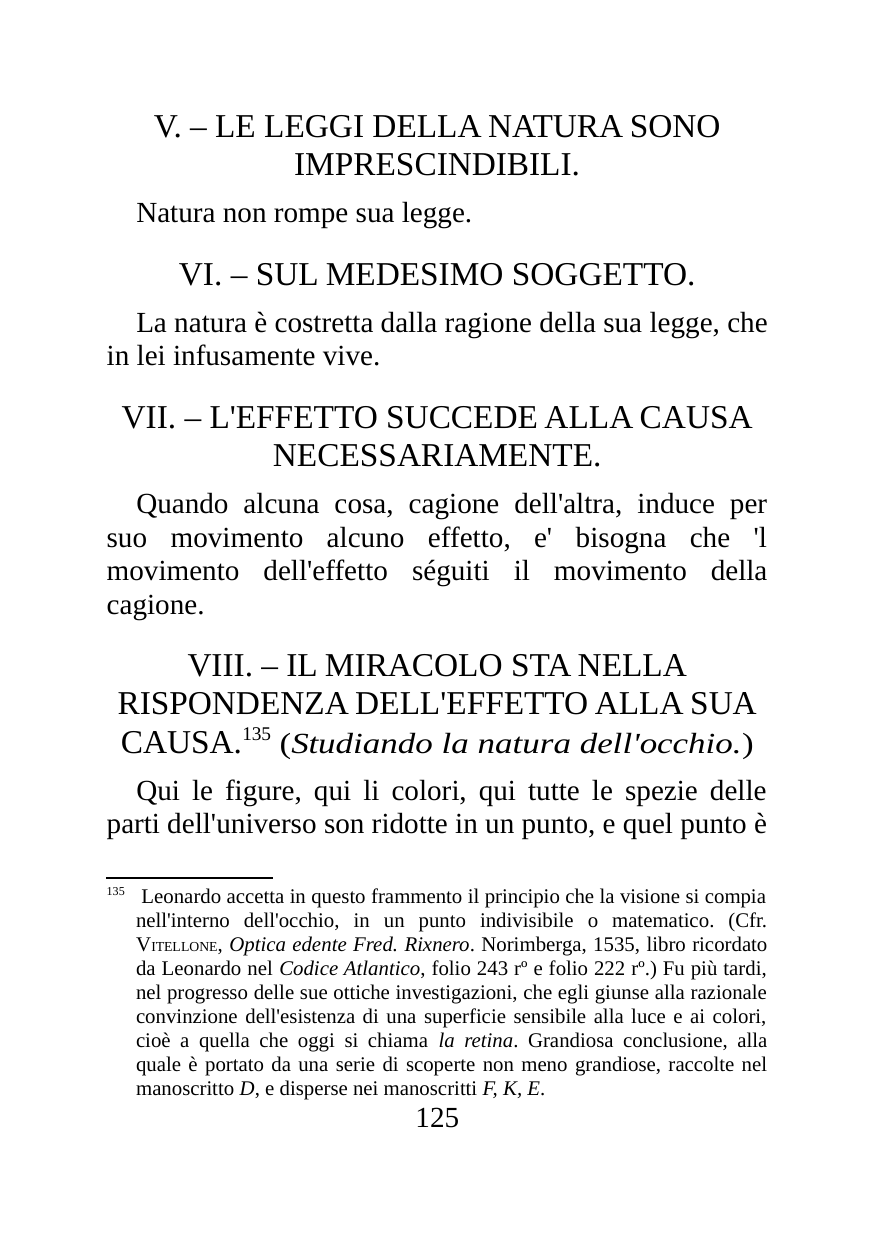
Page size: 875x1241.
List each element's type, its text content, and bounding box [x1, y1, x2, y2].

subtitle VI. ‒ SUL MEDESIMO SOGGETTO. [106, 254, 768, 292]
subtitle V. ‒ LE LEGGI DELLA NATURA SONO IMPRESCINDIBILI. [106, 106, 768, 183]
text Qui le figure, qui li colori, qui tutte le spezie delle parti dell'universo son ridotte in un punto, e quel punto è [106, 773, 768, 840]
text Natura non rompe sua legge. [106, 196, 768, 229]
subtitle VIII. ‒ IL MIRACOLO STA NELLA RISPONDENZA DELL'EFFETTO ALLA SUA CAUSA. (Studiando la natura dell'occhio.) [106, 645, 768, 760]
text Quando alcuna cosa, cagione dell'altra, induce per suo movimento alcuno effetto, e' bisogna che 'l movimento dell'effetto séguiti il movimento della cagione. [106, 486, 768, 620]
text La natura è costretta dalla ragione della sua legge, che in lei infusamente vive. [106, 305, 768, 372]
text Leonardo accetta in questo frammento il principio che la visione si compia nell'interno dell'occhio, in un punto indivisibile o matematico. (Cfr. Vitellone, Optica edente Fred. Rixnero. Norimberga, 1535, libro ricordato da Leonardo nel Codice Atlantico, folio 243 rº e folio 222 rº.) Fu più tardi, nel progresso delle sue ottiche investigazioni, che egli giunse alla razionale convinzione dell'esistenza di una superficie sensibile alla luce e ai colori, cioè a quella che oggi si chiama la retina. Grandiosa conclusione, alla quale è portato da una serie di scoperte non meno grandiose, raccolte nel manoscritto D, e disperse nei manoscritti F, K, E. [106, 884, 768, 1100]
subtitle VII. ‒ L'EFFETTO SUCCEDE ALLA CAUSA NECESSARIAMENTE. [106, 397, 768, 474]
